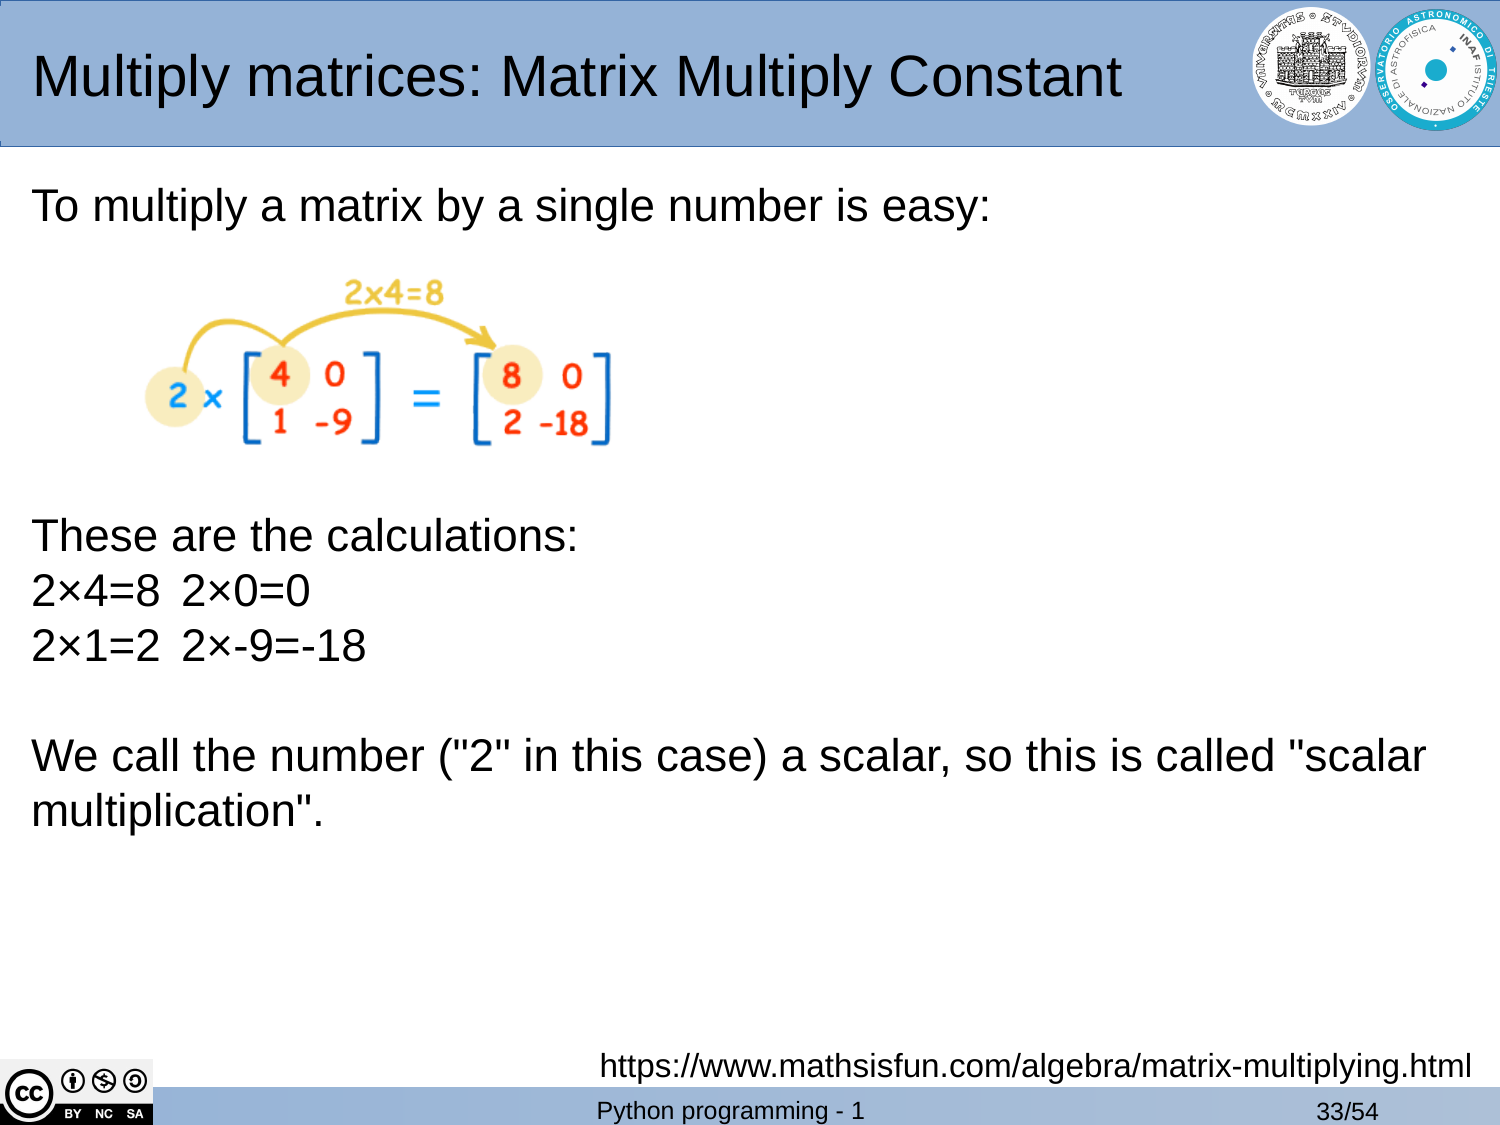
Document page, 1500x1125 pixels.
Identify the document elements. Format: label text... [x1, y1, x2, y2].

list To multiply a matrix by a single number is easy: These are the calculations: 2×4=8 2×0=0 2×1=2 2×-9=-18 We call the number ("2" in this case) a scalar, so this is called "scalar multiplication". [16, 168, 1500, 1025]
text_box Multiply matrices: Matrix Multiply Constant [0, 5, 1253, 141]
picture [140, 271, 616, 453]
list https://www.mathsisfun.com/algebra/matrix-multiplying.html [584, 1036, 1500, 1105]
picture [0, 1059, 153, 1125]
picture [1253, 0, 1500, 156]
